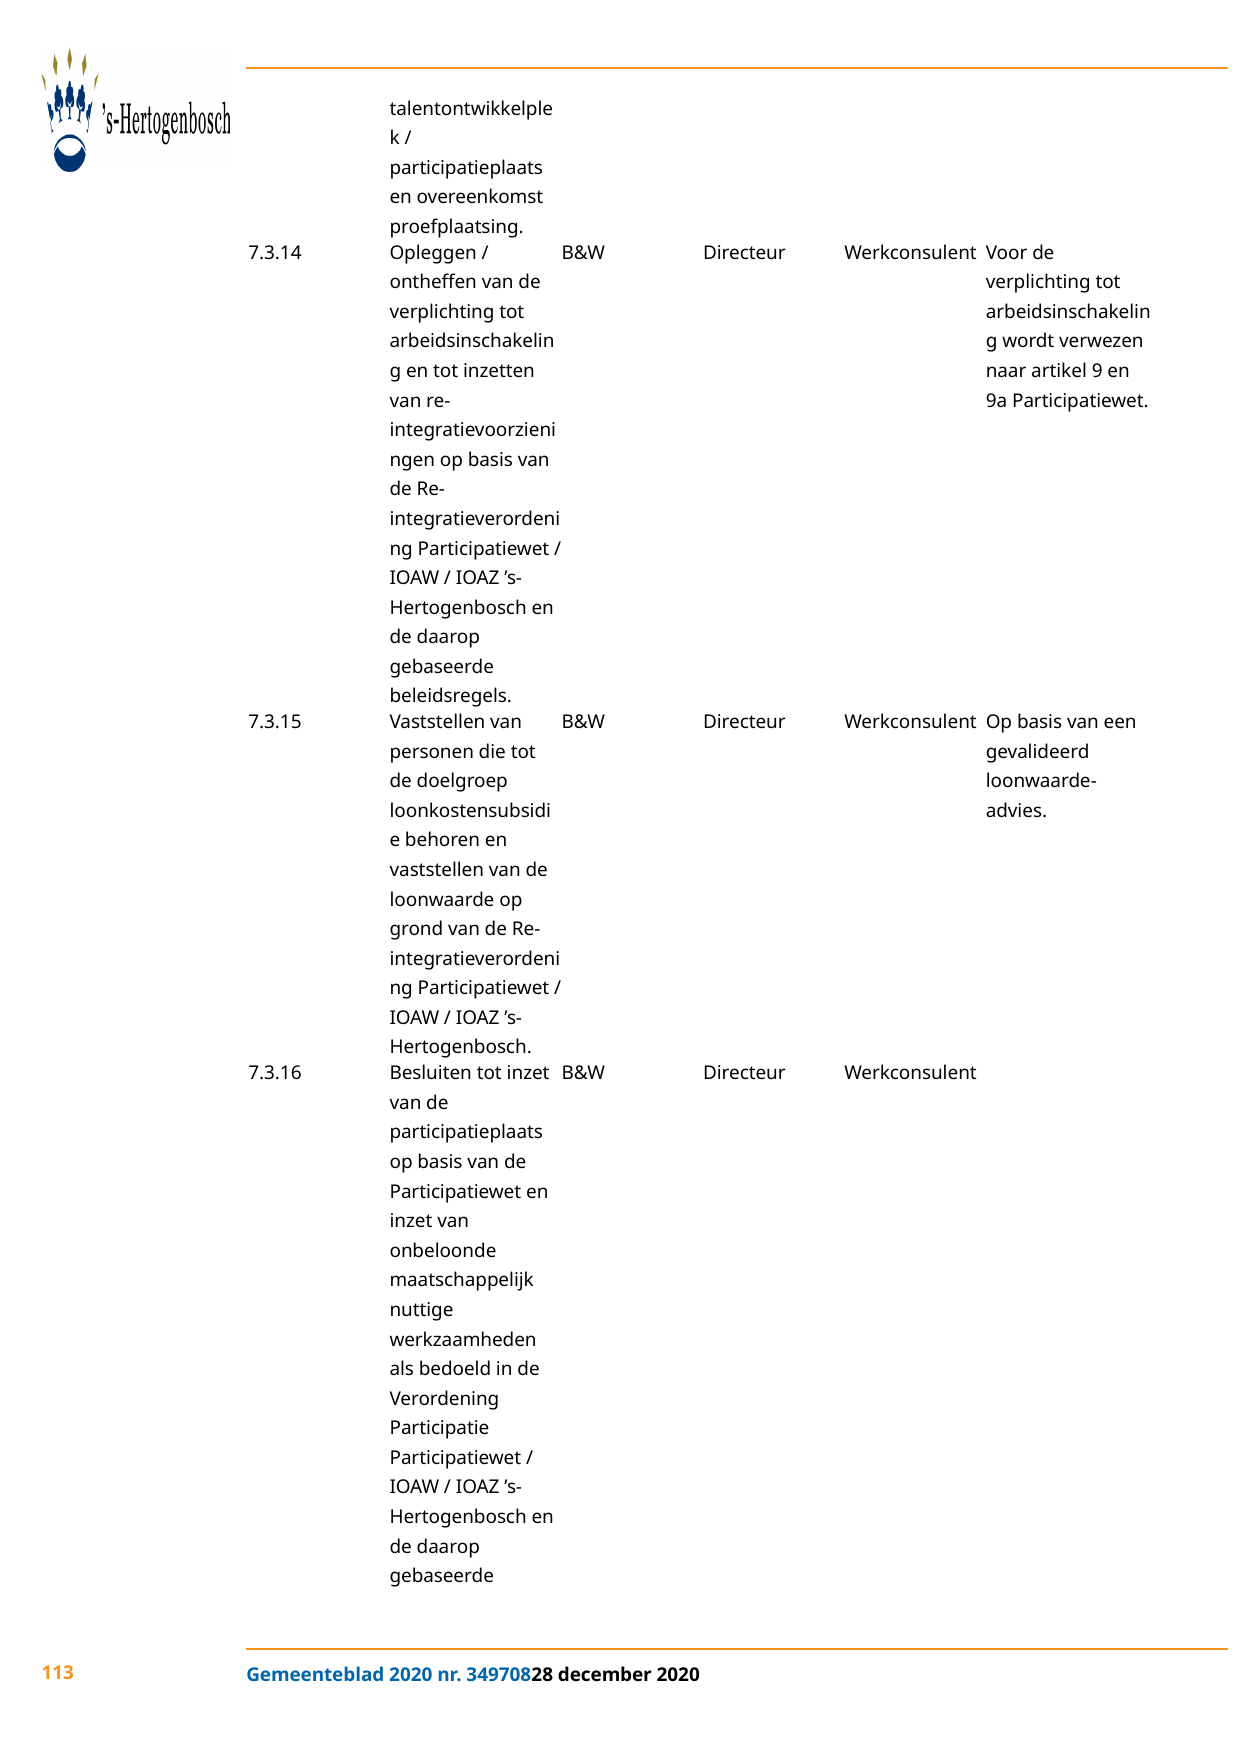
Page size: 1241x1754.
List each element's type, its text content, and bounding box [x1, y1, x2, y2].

table_cell [248, 95, 389, 239]
picture [41, 47, 231, 172]
table_cell 7.3.16 [248, 1060, 389, 1588]
table_cell B&W [561, 708, 703, 1059]
table_cell [561, 95, 703, 239]
table_cell [986, 1060, 1152, 1588]
table_cell Directeur [703, 1060, 844, 1588]
table_cell 7.3.15 [248, 708, 389, 1059]
table_cell [986, 95, 1152, 239]
table_cell Besluiten tot inzet van de participatieplaats op basis van de Participatiewet en inzet van onbeloonde maatschappelijk nuttige werkzaamheden als bedoeld in de Verordening Participatie Participatiewet / IOAW / IOAZ ’s-Hertogenbosch en de daarop gebaseerde [389, 1060, 561, 1588]
table_cell [703, 95, 844, 239]
table_cell [844, 95, 986, 239]
table_cell Directeur [703, 708, 844, 1059]
table_cell Werkconsulent [844, 1060, 986, 1588]
table_cell Op basis van een gevalideerd loonwaarde-advies. [986, 708, 1152, 1059]
table_cell B&W [561, 1060, 703, 1588]
table_cell 7.3.14 [248, 239, 389, 708]
table_cell B&W [561, 239, 703, 708]
table_cell Vaststellen van personen die tot de doelgroep loonkostensubsidie behoren en vaststellen van de loonwaarde op grond van de Re-integratieverordening Participatiewet / IOAW / IOAZ ’s-Hertogenbosch. [389, 708, 561, 1059]
table_cell Opleggen / ontheffen van de verplichting tot arbeidsinschakeling en tot inzetten van re-integratievoorzieningen op basis van de Re-integratieverordening Participatiewet / IOAW / IOAZ ’s-Hertogenbosch en de daarop gebaseerde beleidsregels. [389, 239, 561, 708]
table_cell Werkconsulent [844, 708, 986, 1059]
table_cell Directeur [703, 239, 844, 708]
table_cell Werkconsulent [844, 239, 986, 708]
table_cell talentontwikkelplek / participatieplaats en overeenkomst proefplaatsing. [389, 95, 561, 239]
table_cell Voor de verplichting tot arbeidsinschakeling wordt verwezen naar artikel 9 en 9a Participatiewet. [986, 239, 1152, 708]
